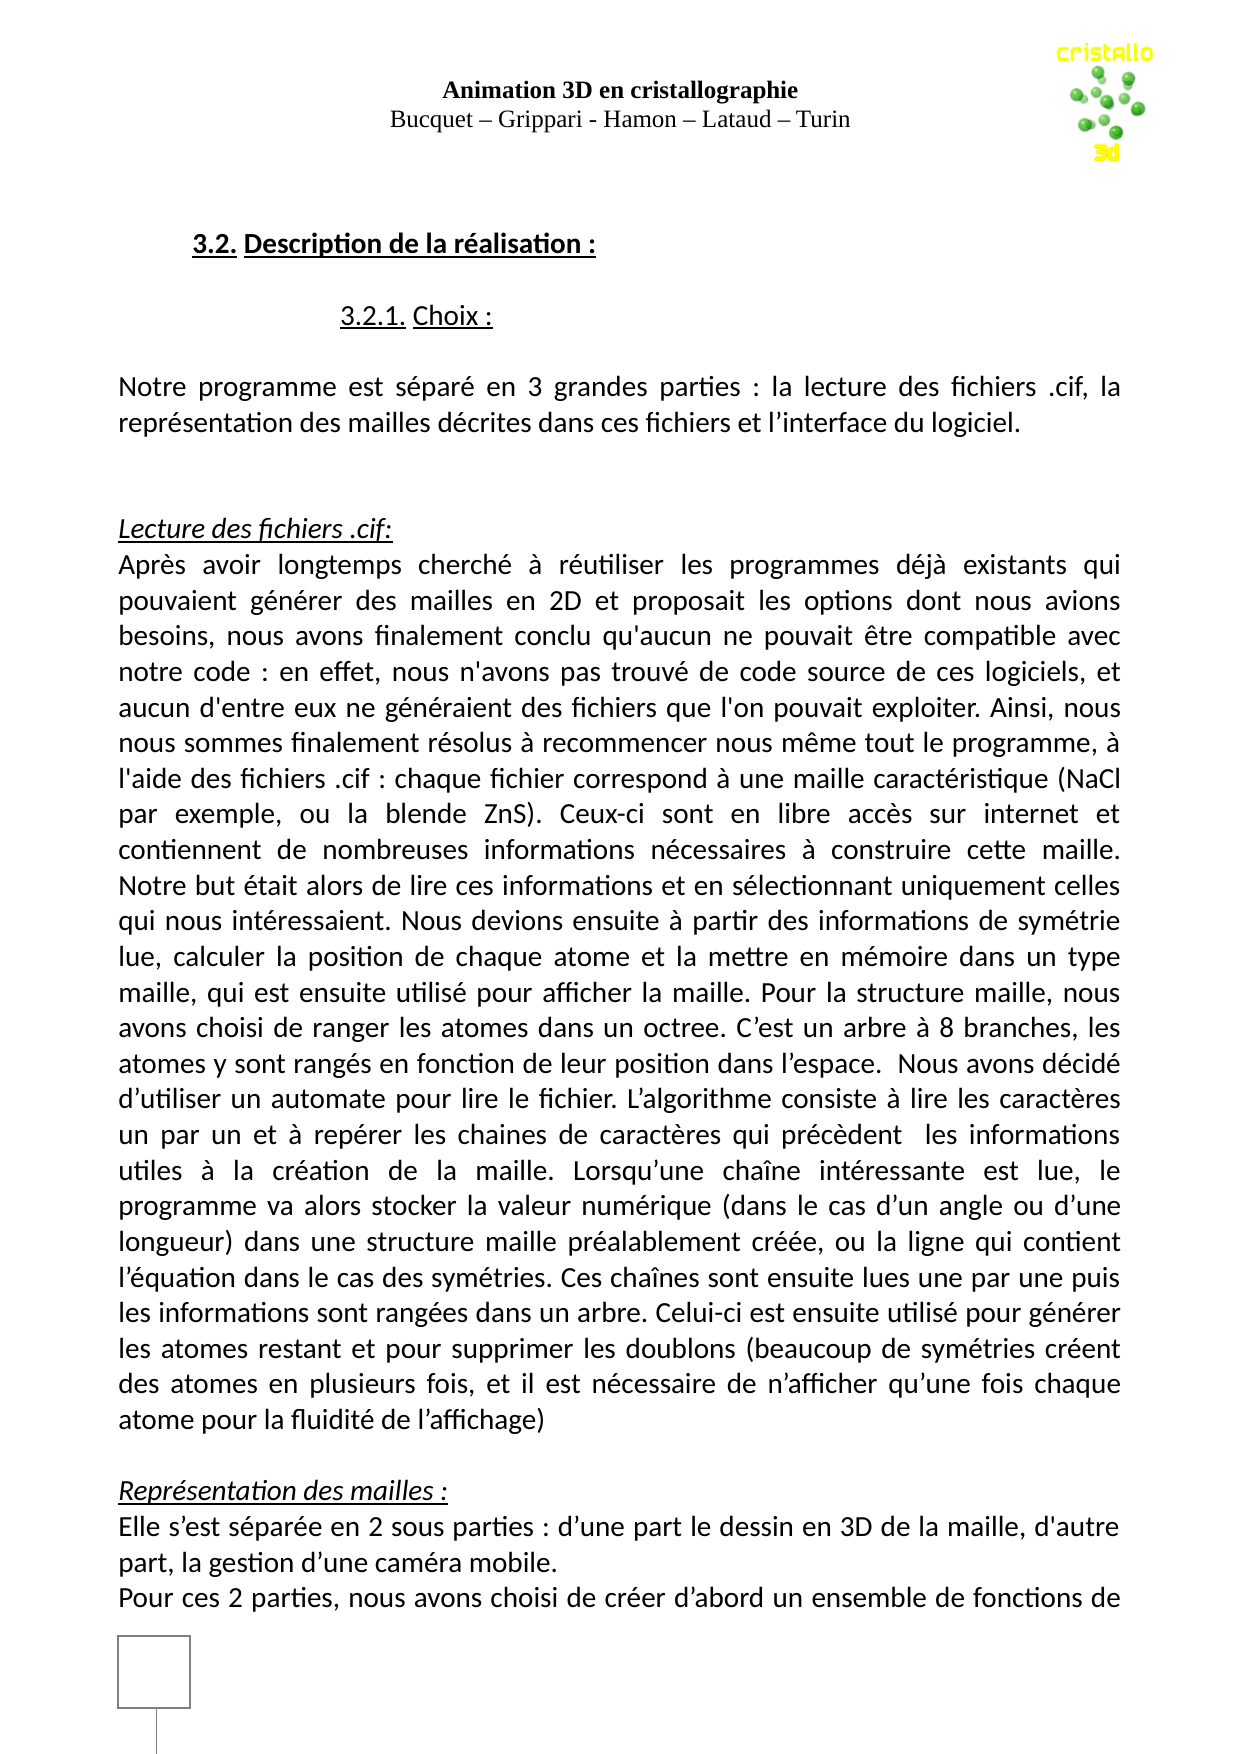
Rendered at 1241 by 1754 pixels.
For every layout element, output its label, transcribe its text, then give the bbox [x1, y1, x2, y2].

text Représentation des mailles : [118, 1472, 1122, 1508]
text Pour ces 2 parties, nous avons choisi de créer d’abord un ensemble de fonctions de [118, 1579, 1122, 1615]
text Après avoir longtemps cherché à réutiliser les programmes déjà existants qui pouvaient générer des mailles en 2D et proposait les options dont nous avions besoins, nous avons finalement conclu qu'aucun ne pouvait être compatible avec notre code : en effet, nous n'avons pas trouvé de code source de ces logiciels, et aucun d'entre eux ne généraient des fichiers que l'on pouvait exploiter. Ainsi, nous nous sommes finalement résolus à recommencer nous même tout le programme, à l'aide des fichiers .cif : chaque fichier correspond à une maille caractéristique (NaCl par exemple, ou la blende ZnS). Ceux-ci sont en libre accès sur internet et contiennent de nombreuses informations nécessaires à construire cette maille. Notre but était alors de lire ces informations et en sélectionnant uniquement celles qui nous intéressaient. Nous devions ensuite à partir des informations de symétrie lue, calculer la position de chaque atome et la mettre en mémoire dans un type maille, qui est ensuite utilisé pour afficher la maille. Pour la structure maille, nous avons choisi de ranger les atomes dans un octree. C’est un arbre à 8 branches, les atomes y sont rangés en fonction de leur position dans l’espace. Nous avons décidé d’utiliser un automate pour lire le fichier. L’algorithme consiste à lire les caractères un par un et à repérer les chaines de caractères qui précèdent les informations utiles à la création de la maille. Lorsqu’une chaîne intéressante est lue, le programme va alors stocker la valeur numérique (dans le cas d’un angle ou d’une longueur) dans une structure maille préalablement créée, ou la ligne qui contient l’équation dans le cas des symétries. Ces chaînes sont ensuite lues une par une puis les informations sont rangées dans un arbre. Celui-ci est ensuite utilisé pour générer les atomes restant et pour supprimer les doublons (beaucoup de symétries créent des atomes en plusieurs fois, et il est nécessaire de n’afficher qu’une fois chaque atome pour la fluidité de l’affichage) [118, 546, 1122, 1437]
text Lecture des fichiers .cif: [118, 511, 1122, 546]
text 3.2. Description de la réalisation : [118, 226, 1122, 261]
text Notre programme est séparé en 3 grandes parties : la lecture des fichiers .cif, la représentation des mailles décrites dans ces fichiers et l’interface du logiciel. [118, 368, 1122, 439]
text 3.2.1. Choix : [118, 297, 1122, 332]
text Elle s’est séparée en 2 sous parties : d’une part le dessin en 3D de la maille, d'autre part, la gestion d’une caméra mobile. [118, 1508, 1122, 1579]
